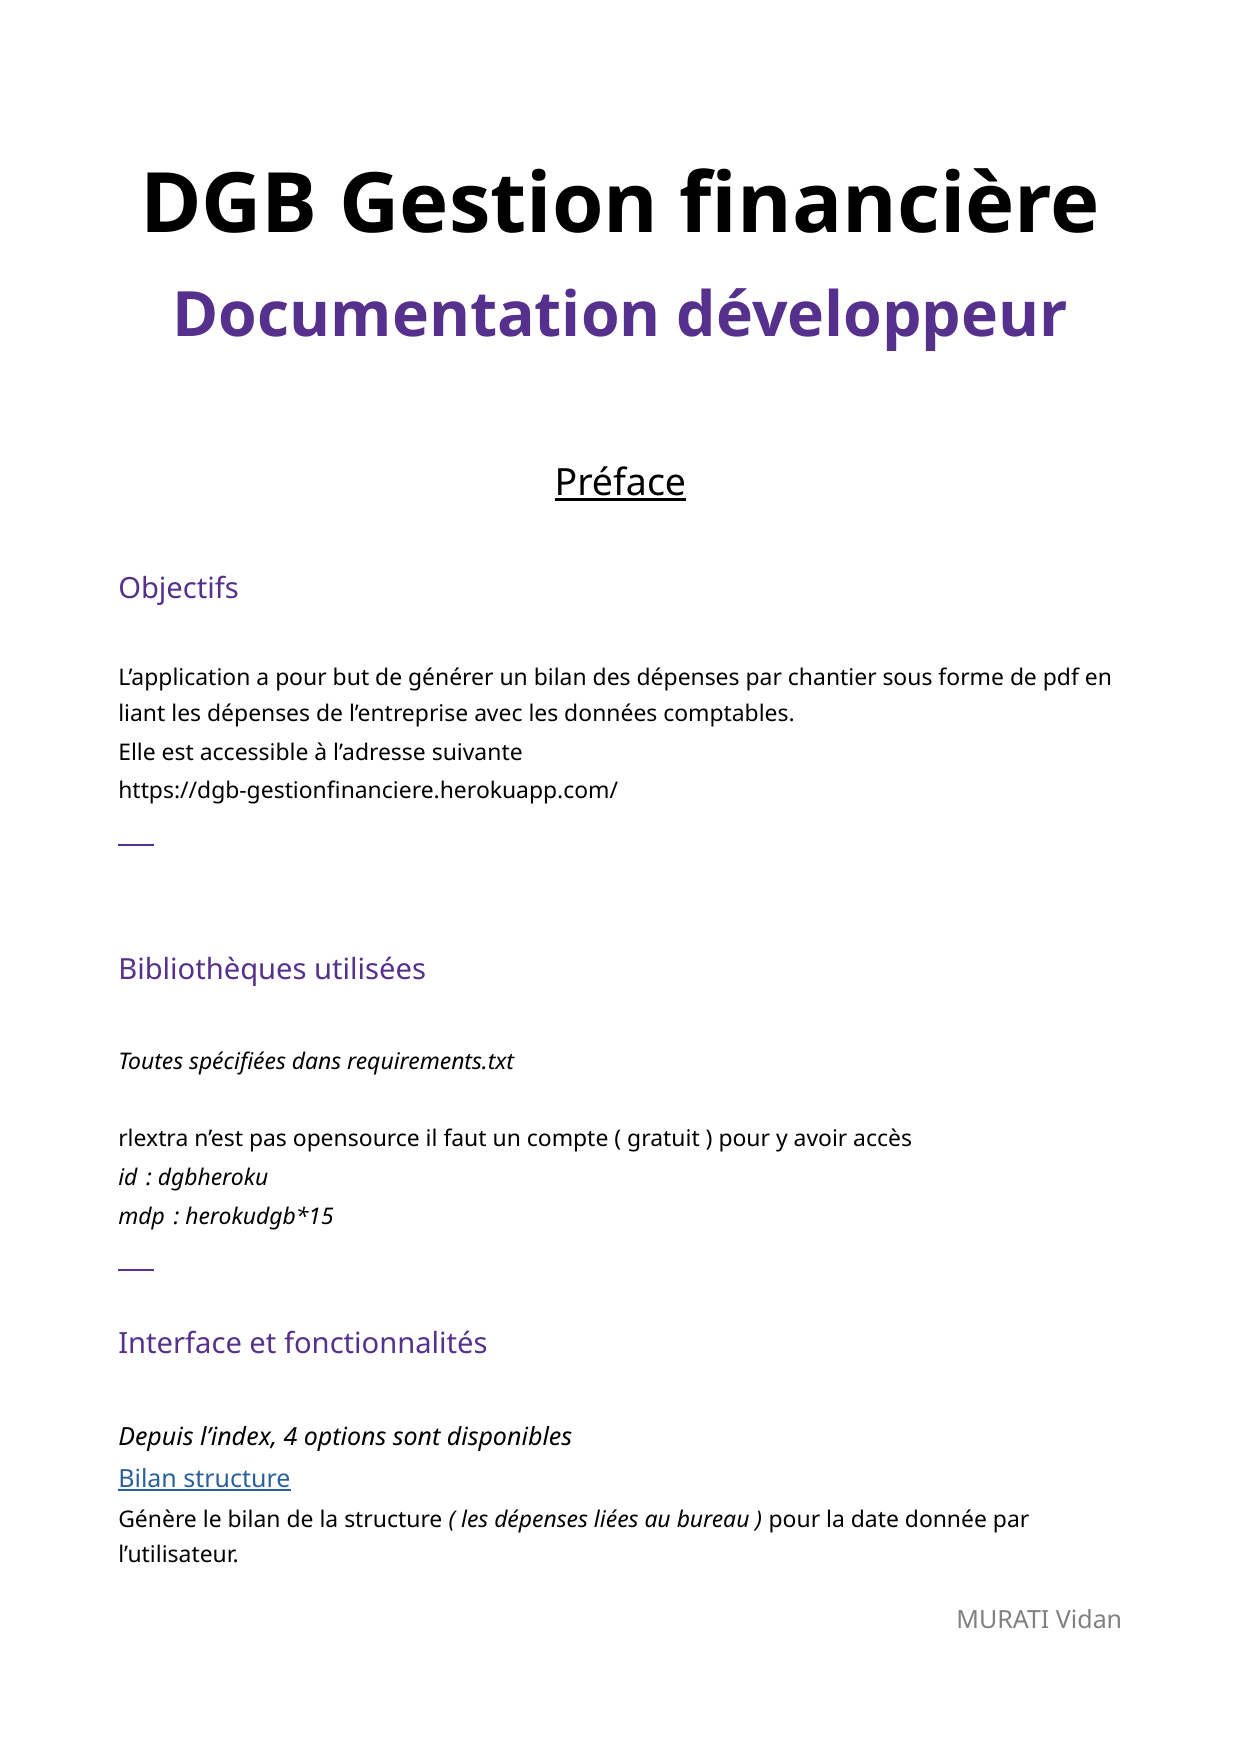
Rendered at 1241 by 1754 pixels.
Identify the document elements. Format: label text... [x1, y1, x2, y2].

text https://dgb-gestionfinanciere.herokuapp.com/ [118, 774, 1122, 806]
text id : dgbheroku [118, 1161, 1122, 1192]
text Objectifs [118, 568, 1122, 607]
text Documentation développeur [118, 269, 1122, 354]
text Préface [118, 455, 1122, 506]
title DGB Gestion financière [118, 143, 1122, 257]
text mdp : herokudgb*15 [118, 1200, 1122, 1231]
text Bilan structure [118, 1461, 1122, 1495]
text Génère le bilan de la structure ( les dépenses liées au bureau ) pour la date donnée par l’utilisateur. [118, 1502, 1122, 1570]
text Elle est accessible à l’adresse suivante [118, 736, 1122, 767]
text Interface et fonctionnalités [118, 1322, 1122, 1362]
text rlextra n’est pas opensource il faut un compte ( gratuit ) pour y avoir accès [118, 1122, 1122, 1154]
text Depuis l’index, 4 options sont disponibles [118, 1419, 1122, 1453]
text L’application a pour but de générer un bilan des dépenses par chantier sous forme de pdf en liant les dépenses de l’entreprise avec les données comptables. [118, 661, 1122, 728]
text Toutes spécifiées dans requirements.txt [118, 1045, 1122, 1076]
text Bibliothèques utilisées [118, 948, 1122, 988]
